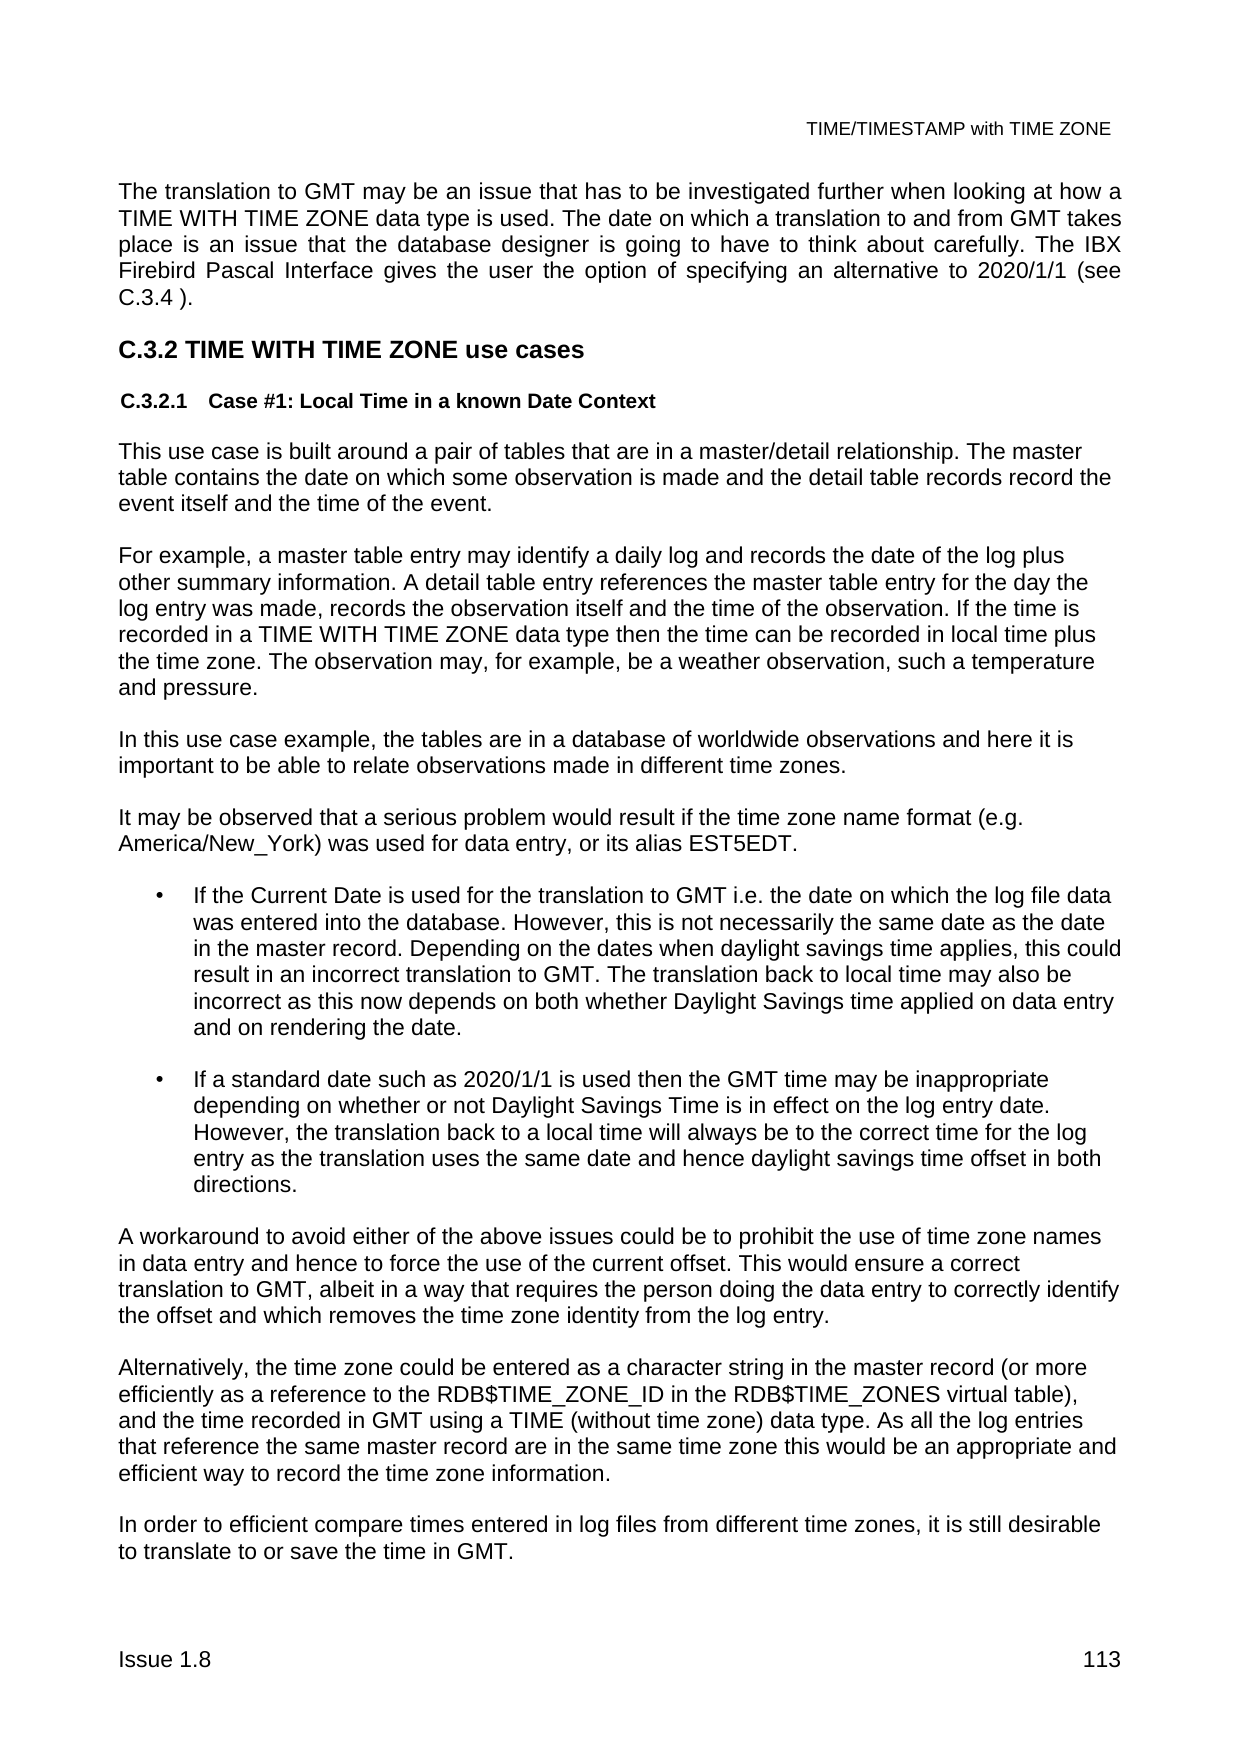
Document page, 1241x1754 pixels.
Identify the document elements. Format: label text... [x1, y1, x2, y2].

text In this use case example, the tables are in a database of worldwide observations and here it is important to be able to relate observations made in different time zones. [118, 726, 1122, 778]
list If a standard date such as 2020/1/1 is used then the GMT time may be inappropriate depending on whether or not Daylight Savings Time is in effect on the log entry date. However, the translation back to a local time will always be to the correct time for the log entry as the translation uses the same date and hence daylight savings time offset in both directions. [156, 1066, 1122, 1198]
text For example, a master table entry may identify a daily log and records the date of the log plus other summary information. A detail table entry references the master table entry for the day the log entry was made, records the observation itself and the time of the observation. If the time is recorded in a TIME WITH TIME ZONE data type then the time can be recorded in local time plus the time zone. The observation may, for example, be a weather observation, such a temperature and pressure. [118, 542, 1122, 700]
text The translation to GMT may be an issue that has to be investigated further when looking at how a TIME WITH TIME ZONE data type is used. The date on which a translation to and from GMT takes place is an issue that the database designer is going to have to think about carefully. The IBX Firebird Pascal Interface gives the user the option of specifying an alternative to 2020/1/1 (see C.3.4). [118, 178, 1122, 310]
text This use case is built around a pair of tables that are in a master/detail relationship. The master table contains the date on which some observation is made and the detail table records record the event itself and the time of the event. [118, 438, 1122, 517]
list If the Current Date is used for the translation to GMT i.e. the date on which the log file data was entered into the database. However, this is not necessarily the same date as the date in the master record. Depending on the dates when daylight savings time applies, this could result in an incorrect translation to GMT. The translation back to local time may also be incorrect as this now depends on both whether Daylight Savings time applied on data entry and on rendering the date. [156, 882, 1122, 1040]
text A workaround to avoid either of the above issues could be to prohibit the use of time zone names in data entry and hence to force the use of the current offset. This would ensure a correct translation to GMT, albeit in a way that requires the person doing the data entry to correctly identify the offset and which removes the time zone identity from the log entry. [118, 1223, 1122, 1329]
list Case #1: Local Time in a known Date Context [118, 389, 1122, 413]
text In order to efficient compare times entered in log files from different time zones, it is still desirable to translate to or save the time in GMT. [118, 1511, 1122, 1564]
text It may be observed that a serious problem would result if the time zone name format (e.g. America/New_York) was used for data entry, or its alias EST5EDT. [118, 804, 1122, 857]
subtitle TIME WITH TIME ZONE use cases [118, 335, 1122, 364]
text Alternatively, the time zone could be entered as a character string in the master record (or more efficiently as a reference to the RDB$TIME_ZONE_ID in the RDB$TIME_ZONES virtual table), and the time recorded in GMT using a TIME (without time zone) data type. As all the log entries that reference the same master record are in the same time zone this would be an appropriate and efficient way to record the time zone information. [118, 1354, 1122, 1486]
